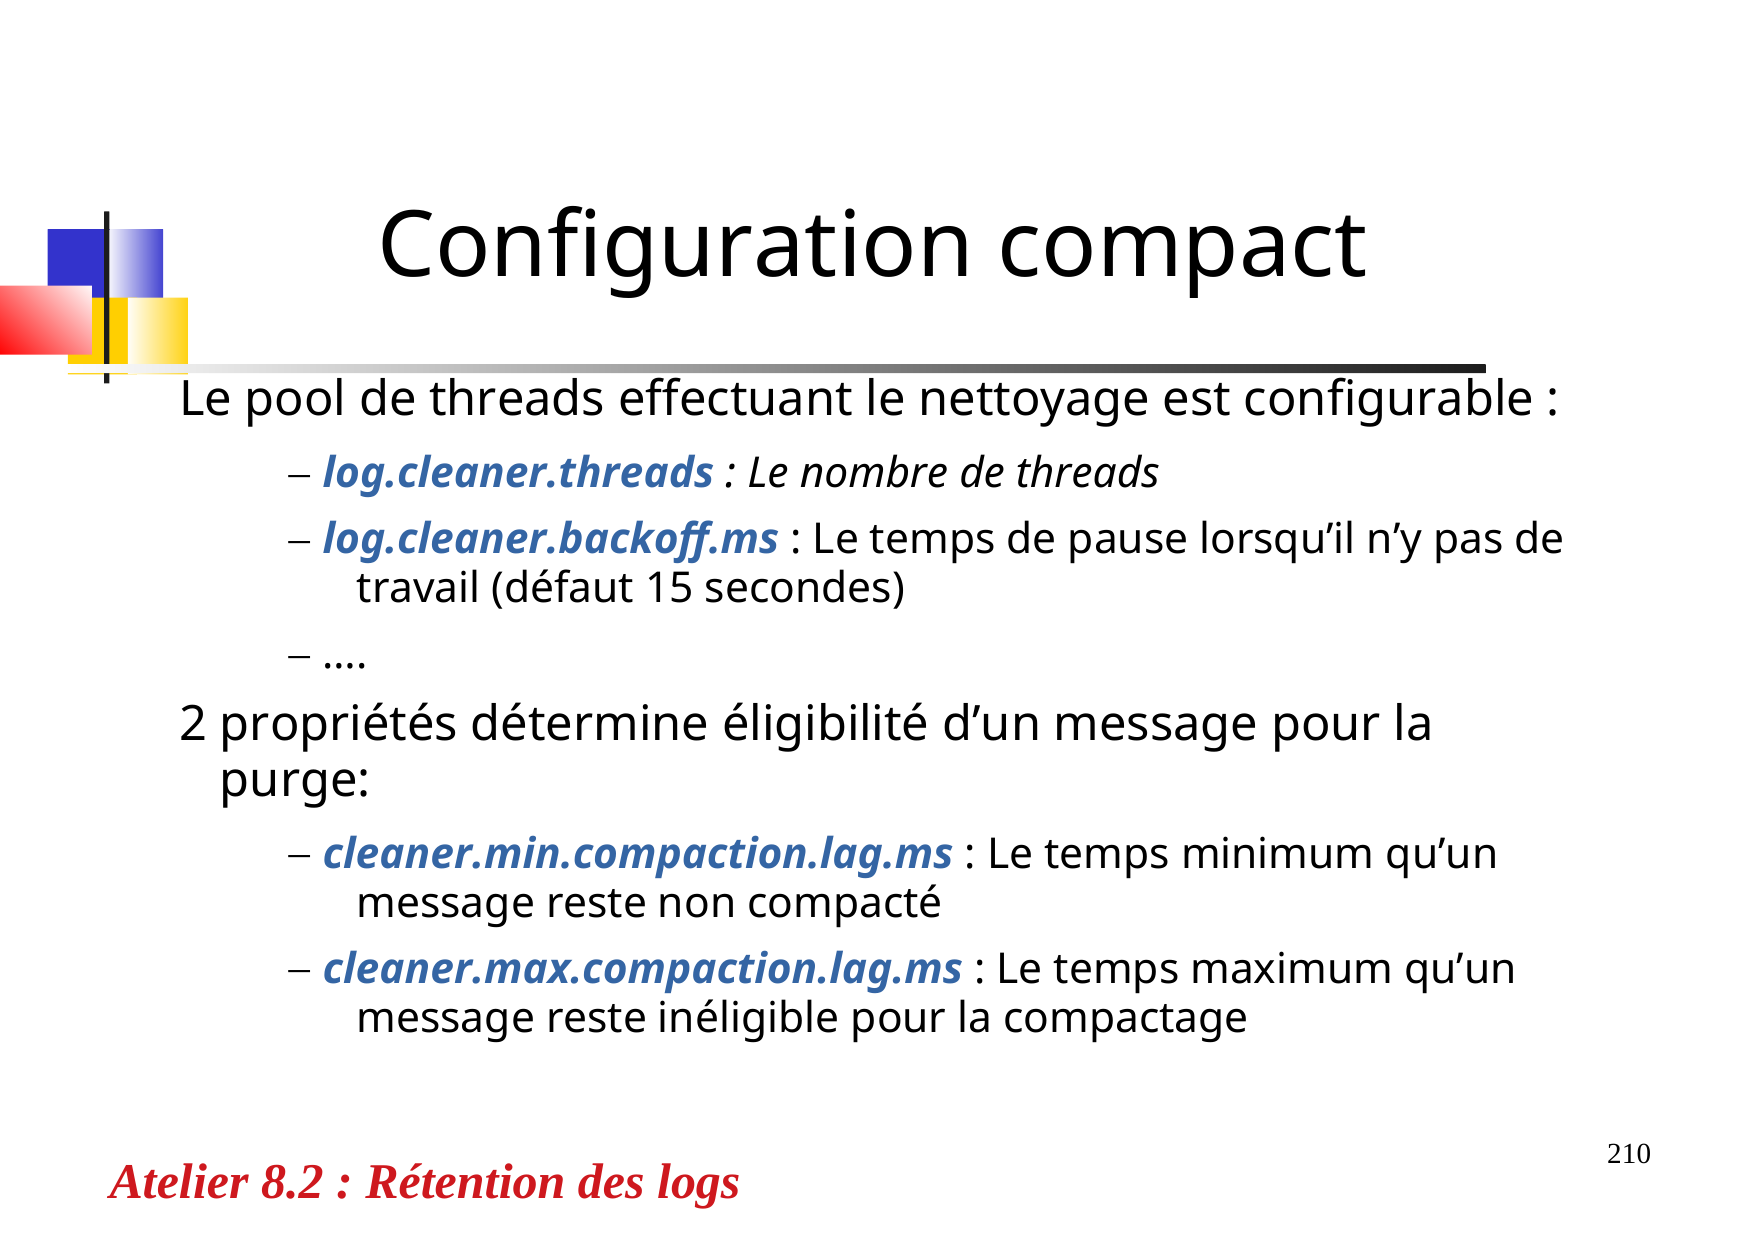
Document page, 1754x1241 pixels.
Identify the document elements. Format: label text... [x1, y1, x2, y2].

list Le pool de threads effectuant le nettoyage est configurable : log.cleaner.threads : Le nombre de threads log.cleaner.backoff.ms : Le temps de pause lorsqu’il n’y pas de travail (défaut 15 secondes) …. 2 propriétés détermine éligibilité d’un message pour la purge: cleaner.min.compaction.lag.ms : Le temps minimum qu’un message reste non compacté cleaner.max.compaction.lag.ms : Le temps maximum qu’un message reste inéligible pour la compactage [179, 371, 1567, 1091]
title Configuration compact [179, 139, 1567, 351]
text_box Atelier 8.2 : Rétention des logs [94, 1145, 756, 1218]
